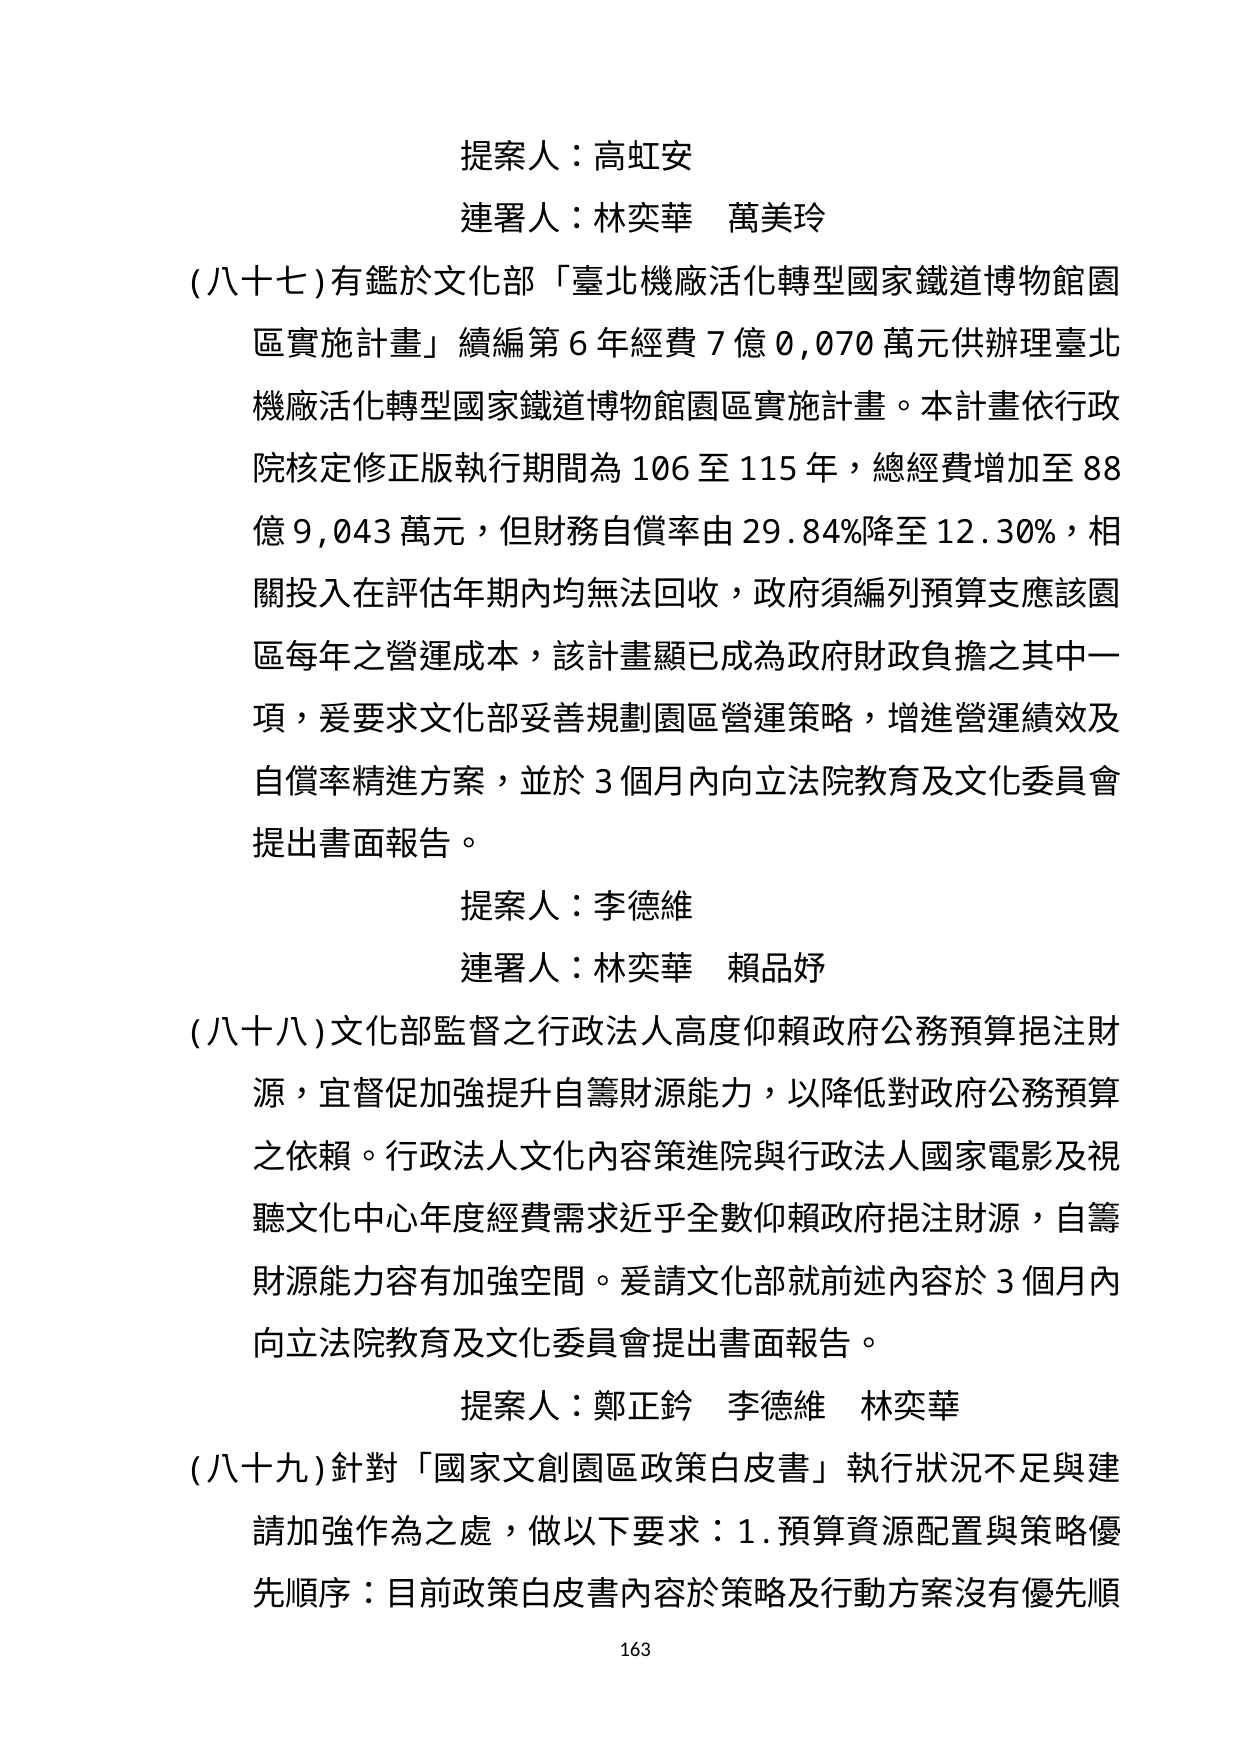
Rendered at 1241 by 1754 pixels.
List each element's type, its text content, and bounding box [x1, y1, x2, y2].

text (八十八)文化部監督之行政法人高度仰賴政府公務預算挹注財源，宜督促加強提升自籌財源能力，以降低對政府公務預算之依賴。行政法人文化內容策進院與行政法人國家電影及視聽文化中心年度經費需求近乎全數仰賴政府挹注財源，自籌財源能力容有加強空間。爰請文化部就前述內容於3個月內向立法院教育及文化委員會提出書面報告。 [185, 987, 1122, 1362]
text 提案人：鄭正鈐 李德維 林奕華 [460, 1362, 1122, 1425]
text 連署人：林奕華 賴品妤 [460, 925, 1122, 987]
text 連署人：林奕華 萬美玲 [460, 175, 1122, 237]
text (八十九)針對「國家文創園區政策白皮書」執行狀況不足與建請加強作為之處，做以下要求：1.預算資源配置與策略優先順序：目前政策白皮書內容於策略及行動方案沒有優先順 [185, 1425, 1122, 1612]
text 提案人：高虹安 [460, 112, 1122, 175]
text 提案人：李德維 [460, 862, 1122, 925]
text (八十七)有鑑於文化部「臺北機廠活化轉型國家鐵道博物館園區實施計畫」續編第6年經費7億0,070萬元供辦理臺北機廠活化轉型國家鐵道博物館園區實施計畫。本計畫依行政院核定修正版執行期間為106至115年，總經費增加至88億9,043萬元，但財務自償率由29.84%降至12.30%，相關投入在評估年期內均無法回收，政府須編列預算支應該園區每年之營運成本，該計畫顯已成為政府財政負擔之其中一項，爰要求文化部妥善規劃園區營運策略，增進營運績效及自償率精進方案，並於3個月內向立法院教育及文化委員會提出書面報告。 [185, 237, 1122, 862]
